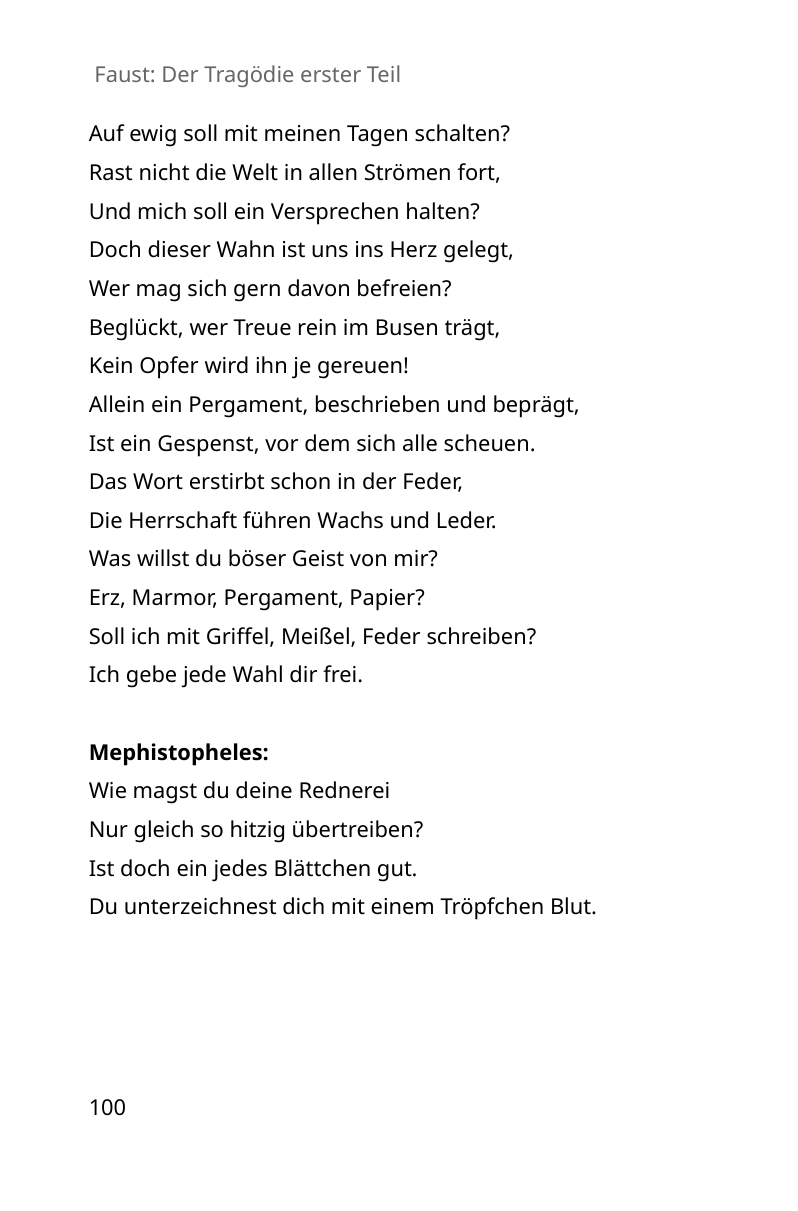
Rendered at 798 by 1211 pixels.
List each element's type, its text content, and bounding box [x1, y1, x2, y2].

text Auf ewig soll mit meinen Tagen schalten? Rast nicht die Welt in allen Strömen fort, Und mich soll ein Versprechen halten? Doch dieser Wahn ist uns ins Herz gelegt, Wer mag sich gern davon befreien? Beglückt, wer Treue rein im Busen trägt, Kein Opfer wird ihn je gereuen! Allein ein Pergament, beschrieben und beprägt, Ist ein Gespenst, vor dem sich alle scheuen. Das Wort erstirbt schon in der Feder, Die Herrschaft führen Wachs und Leder. Was willst du böser Geist von mir? Erz, Marmor, Pergament, Papier? Soll ich mit Griffel, Meißel, Feder schreiben? Ich gebe jede Wahl dir frei. [88, 118, 679, 689]
text Mephistopheles: Wie magst du deine Rednerei Nur gleich so hitzig übertreiben? Ist doch ein jedes Blättchen gut. Du unterzeichnest dich mit einem Tröpfchen Blut. [88, 716, 679, 921]
